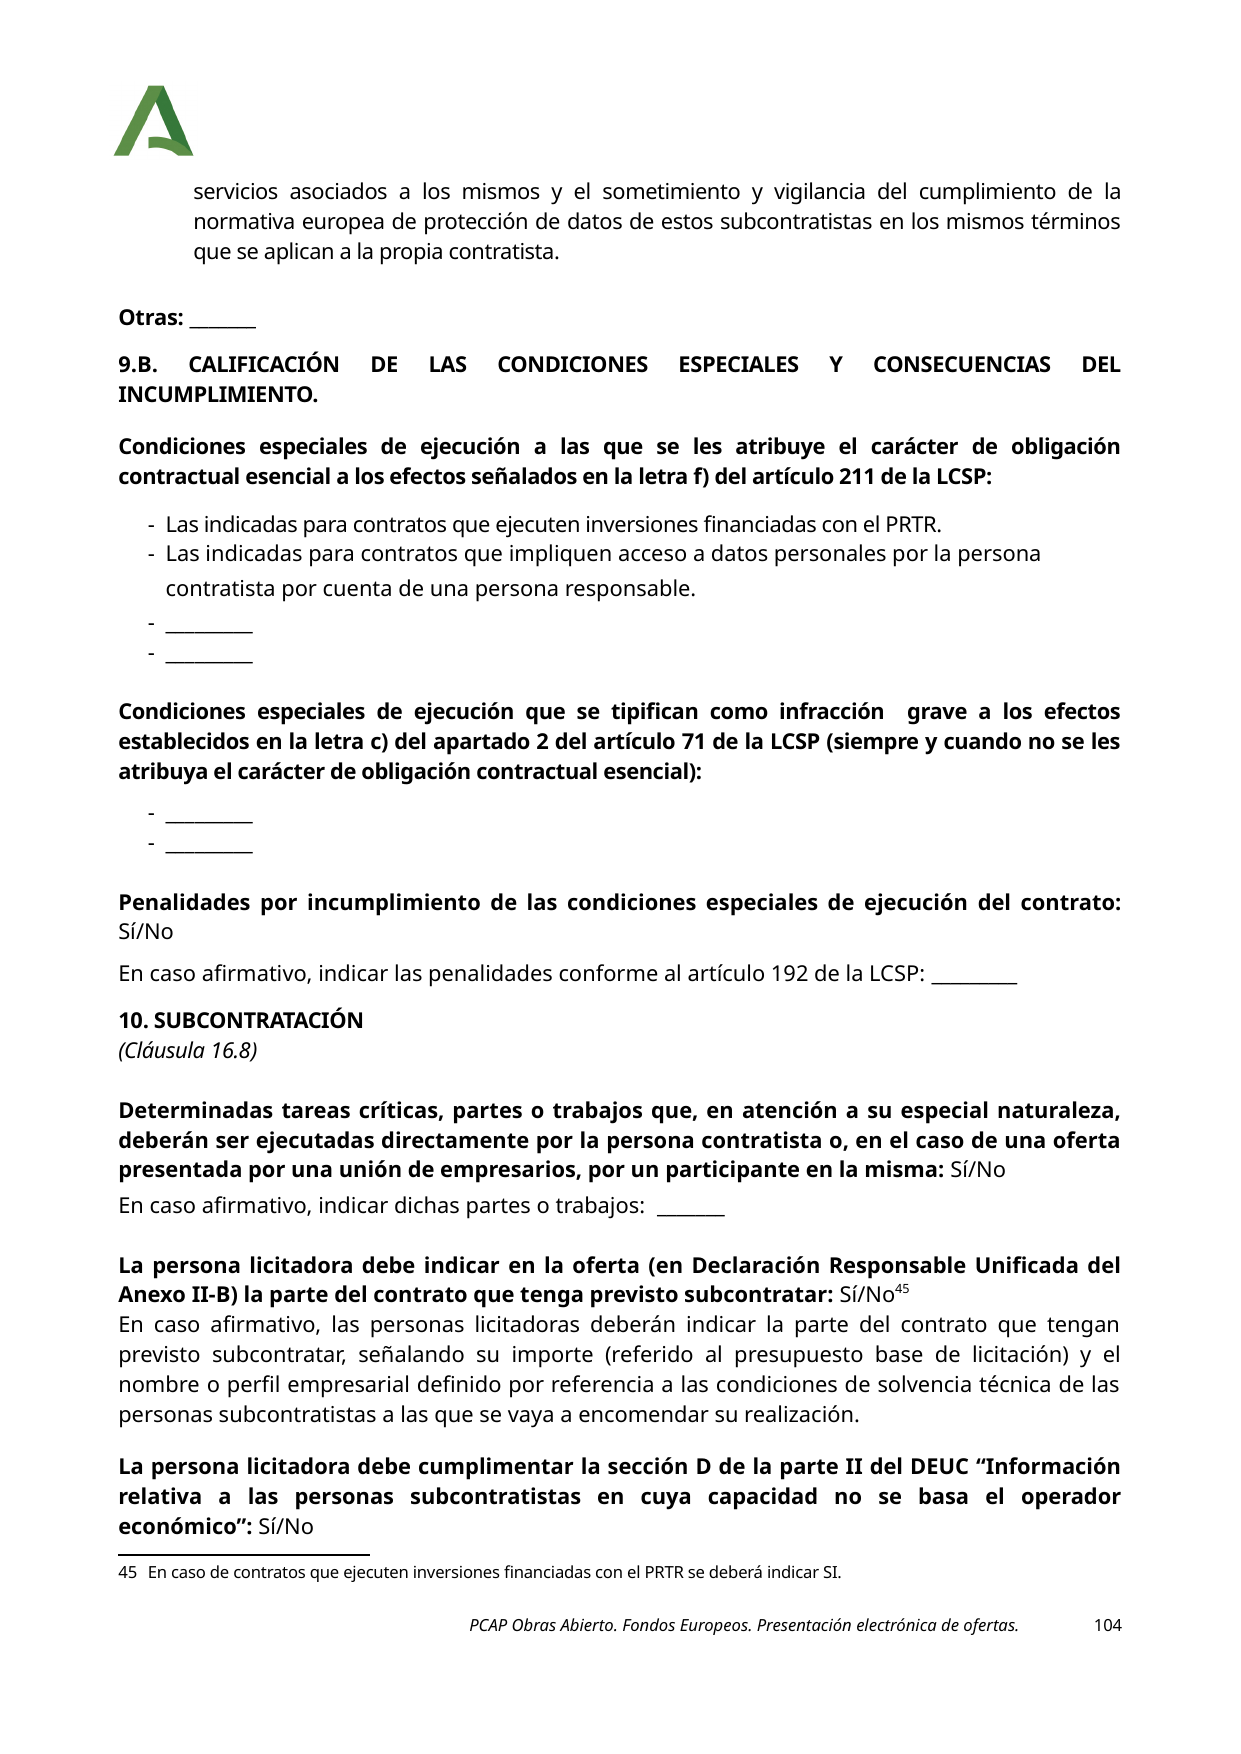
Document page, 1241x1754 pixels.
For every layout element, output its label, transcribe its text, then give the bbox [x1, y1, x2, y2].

text - Las indicadas para contratos que impliquen acceso a datos personales por la persona contratista por cuenta de una persona responsable. [148, 538, 1122, 602]
text - _________ [148, 636, 1122, 666]
text En caso afirmativo, indicar las penalidades conforme al artículo 192 de la LCSP: _________ [118, 958, 1122, 988]
list servicios asociados a los mismos y el sometimiento y vigilancia del cumplimiento de la normativa europea de protección de datos de estos subcontratistas en los mismos términos que se aplican a la propia contratista. [155, 176, 1122, 266]
text 10. SUBCONTRATACIÓN [118, 1005, 1122, 1035]
text En caso de contratos que ejecuten inversiones financiadas con el PRTR se deberá indicar SI. [118, 1561, 1122, 1584]
text - _________ [148, 797, 1122, 827]
text Determinadas tareas críticas, partes o trabajos que, en atención a su especial naturaleza, deberán ser ejecutadas directamente por la persona contratista o, en el caso de una oferta presentada por una unión de empresarios, por un participante en la misma: Sí/No [118, 1095, 1122, 1184]
text 9.B. CALIFICACIÓN DE LAS CONDICIONES ESPECIALES Y CONSECUENCIAS DEL INCUMPLIMIENTO. [118, 349, 1122, 408]
text (Cláusula 16.8) [118, 1035, 1122, 1065]
text Condiciones especiales de ejecución a las que se les atribuye el carácter de obligación contractual esencial a los efectos señalados en la letra f) del artículo 211 de la LCSP: [118, 431, 1122, 491]
picture [109, 81, 198, 160]
text En caso afirmativo, las personas licitadoras deberán indicar la parte del contrato que tengan previsto subcontratar, señalando su importe (referido al presupuesto base de licitación) y el nombre o perfil empresarial definido por referencia a las condiciones de solvencia técnica de las personas subcontratistas a las que se vaya a encomendar su realización. [118, 1309, 1122, 1428]
text La persona licitadora debe indicar en la oferta (en Declaración Responsable Unificada del Anexo II-B) la parte del contrato que tenga previsto subcontratar: Sí/No [118, 1250, 1122, 1309]
text En caso afirmativo, indicar dichas partes o trabajos: _______ [118, 1190, 1122, 1220]
text Penalidades por incumplimiento de las condiciones especiales de ejecución del contrato: Sí/No [118, 887, 1122, 946]
text - _________ [148, 827, 1122, 857]
text - _________ [148, 607, 1122, 636]
text Condiciones especiales de ejecución que se tipifican como infracción grave a los efectos establecidos en la letra c) del apartado 2 del artículo 71 de la LCSP (siempre y cuando no se les atribuya el carácter de obligación contractual esencial): [118, 696, 1122, 785]
text - Las indicadas para contratos que ejecuten inversiones financiadas con el PRTR. [148, 508, 1122, 538]
text Otras: _______ [118, 301, 1122, 331]
text La persona licitadora debe cumplimentar la sección D de la parte II del DEUC “Información relativa a las personas subcontratistas en cuya capacidad no se basa el operador económico”: Sí/No [118, 1451, 1122, 1541]
